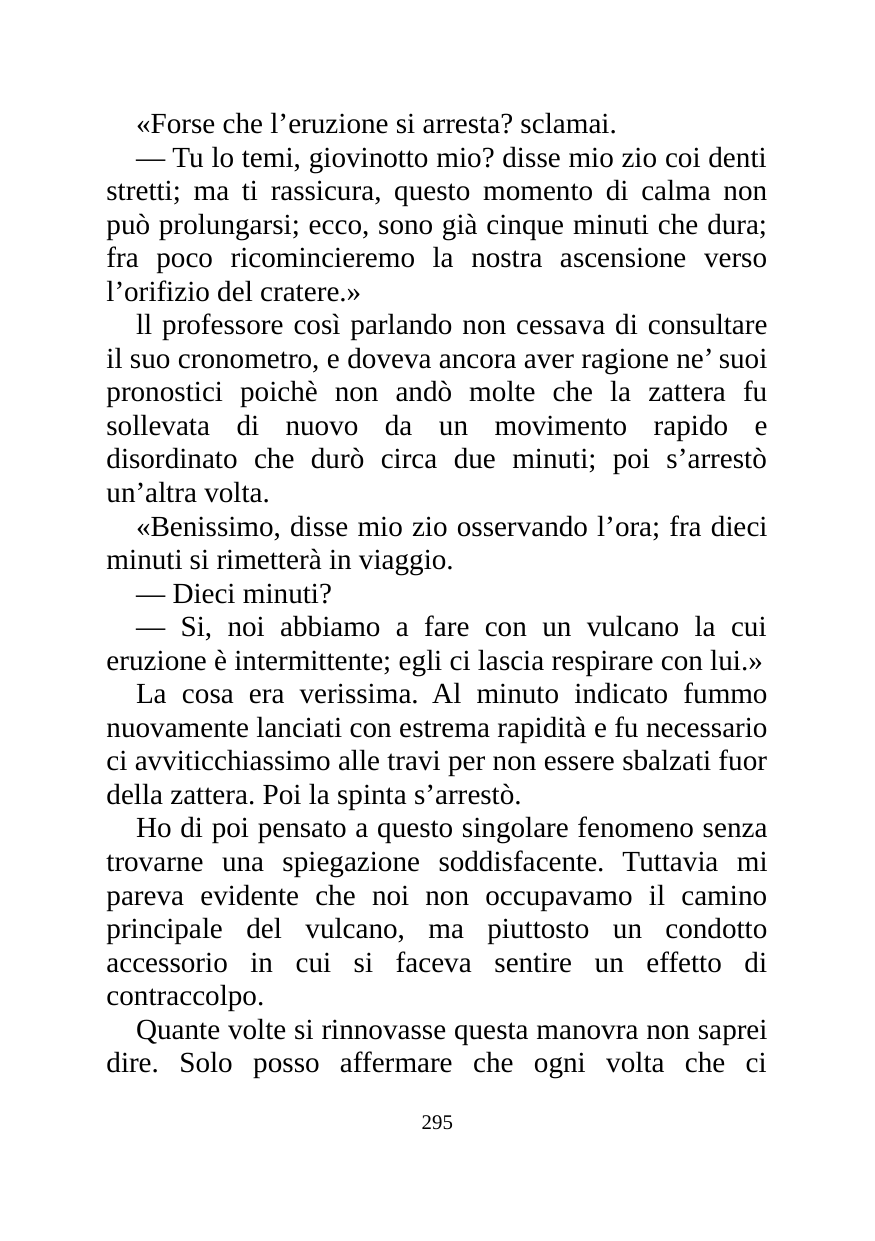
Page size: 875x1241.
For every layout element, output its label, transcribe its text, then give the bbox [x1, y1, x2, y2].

text — Dieci minuti? [106, 576, 768, 609]
text Ho di poi pensato a questo singolare fenomeno senza trovarne una spiegazione soddisfacente. Tuttavia mi pareva evidente che noi non occupavamo il camino principale del vulcano, ma piuttosto un condotto accessorio in cui si faceva sentire un effetto di contraccolpo. [106, 811, 768, 1012]
text La cosa era verissima. Al minuto indicato fummo nuovamente lanciati con estrema rapidità e fu necessario ci avviticchiassimo alle travi per non essere sbalzati fuor della zattera. Poi la spinta s’arrestò. [106, 676, 768, 811]
text «Forse che l’eruzione si arresta? sclamai. [106, 106, 768, 140]
text «Benissimo, disse mio zio osservando l’ora; fra dieci minuti si rimetterà in viaggio. [106, 509, 768, 576]
text Quante volte si rinnovasse questa manovra non saprei dire. Solo posso affermare che ogni volta che ci [106, 1012, 768, 1079]
text — Tu lo temi, giovinotto mio? disse mio zio coi denti stretti; ma ti rassicura, questo momento di calma non può prolungarsi; ecco, sono già cinque minuti che dura; fra poco ricomincieremo la nostra ascensione verso l’orifizio del cratere.» [106, 140, 768, 307]
text ll professore così parlando non cessava di consultare il suo cronometro, e doveva ancora aver ragione ne’ suoi pronostici poichè non andò molte che la zattera fu sollevata di nuovo da un movimento rapido e disordinato che durò circa due minuti; poi s’arrestò un’altra volta. [106, 307, 768, 509]
text — Si, noi abbiamo a fare con un vulcano la cui eruzione è intermittente; egli ci lascia respirare con lui.» [106, 609, 768, 676]
